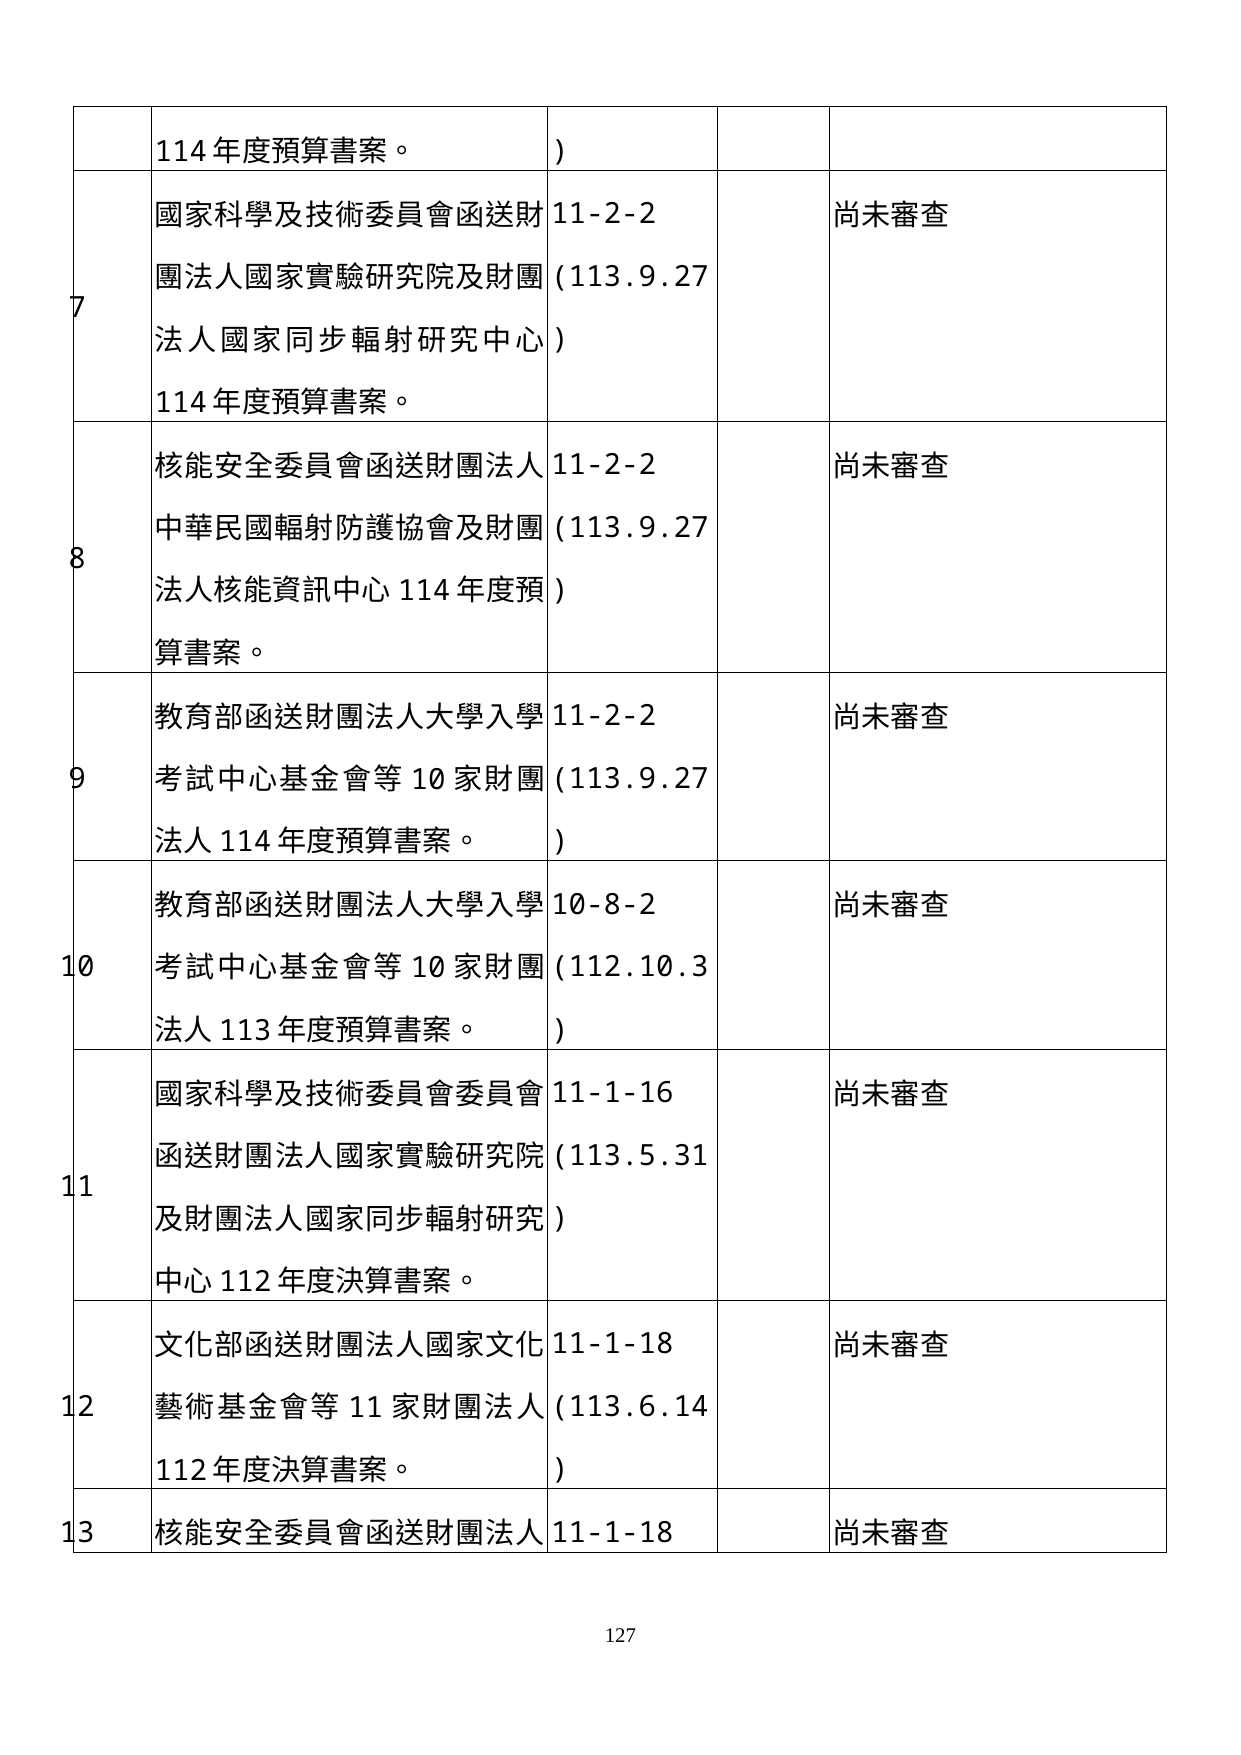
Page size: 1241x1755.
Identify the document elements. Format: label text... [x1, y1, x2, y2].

table_cell 尚未審查 [830, 1050, 1166, 1300]
table_cell [74, 558, 81, 566]
table_cell [74, 673, 151, 860]
table_cell 11-1-18 [548, 1489, 717, 1552]
table_cell [718, 861, 829, 1049]
table_cell [718, 107, 829, 169]
table_cell 11-1-16 (113.5.31) [548, 1050, 717, 1300]
table_cell 核能安全委員會函送財團法人中華民國輻射防護協會及財團法人核能資訊中心114年度預算書案。 [152, 422, 547, 672]
table_cell 教育部函送財團法人大學入學考試中心基金會等10家財團法人113年度預算書案。 [152, 861, 547, 1049]
table_cell 尚未審查 [830, 861, 1166, 1049]
table_cell [74, 1301, 151, 1488]
table_cell [718, 171, 829, 421]
table_cell 尚未審查 [830, 1301, 1166, 1488]
table_cell [74, 861, 151, 1049]
table_cell 尚未審查 [830, 673, 1166, 860]
table_cell 尚未審查 [830, 1489, 1166, 1552]
table_cell 11-2-2 (113.9.27) [548, 673, 717, 860]
table_cell 11-1-18 (113.6.14) [548, 1301, 717, 1488]
table_cell [74, 549, 80, 556]
table_cell 尚未審查 [830, 171, 1166, 421]
table_cell [74, 422, 151, 672]
table_cell [830, 107, 1166, 169]
table_cell 114年度預算書案。 [152, 107, 547, 169]
table_cell [74, 779, 81, 786]
table_cell ) [548, 107, 717, 169]
table_cell 11-2-2 (113.9.27) [548, 422, 717, 672]
table_cell 國家科學及技術委員會委員會函送財團法人國家實驗研究院及財團法人國家同步輻射研究中心112年度決算書案。 [152, 1050, 547, 1300]
table_cell 文化部函送財團法人國家文化藝術基金會等11家財團法人112年度決算書案。 [152, 1301, 547, 1488]
table_cell [718, 1301, 829, 1488]
table_cell [74, 107, 151, 169]
table_cell [718, 422, 829, 672]
table_cell [74, 769, 81, 778]
table_cell [74, 1489, 151, 1552]
table_cell 核能安全委員會函送財團法人 [152, 1489, 547, 1552]
table_cell 尚未審查 [830, 422, 1166, 672]
table_cell [718, 1050, 829, 1300]
table_cell 11-2-2 (113.9.27) [548, 171, 717, 421]
table_cell [74, 1050, 151, 1300]
table_cell 國家科學及技術委員會函送財團法人國家實驗研究院及財團法人國家同步輻射研究中心114年度預算書案。 [152, 171, 547, 421]
table_cell [74, 171, 151, 421]
table_cell 10-8-2 (112.10.3) [548, 861, 717, 1049]
table_cell 教育部函送財團法人大學入學考試中心基金會等10家財團法人114年度預算書案。 [152, 673, 547, 860]
table_cell [718, 1489, 829, 1552]
table_cell [74, 299, 81, 314]
table_cell [718, 673, 829, 860]
